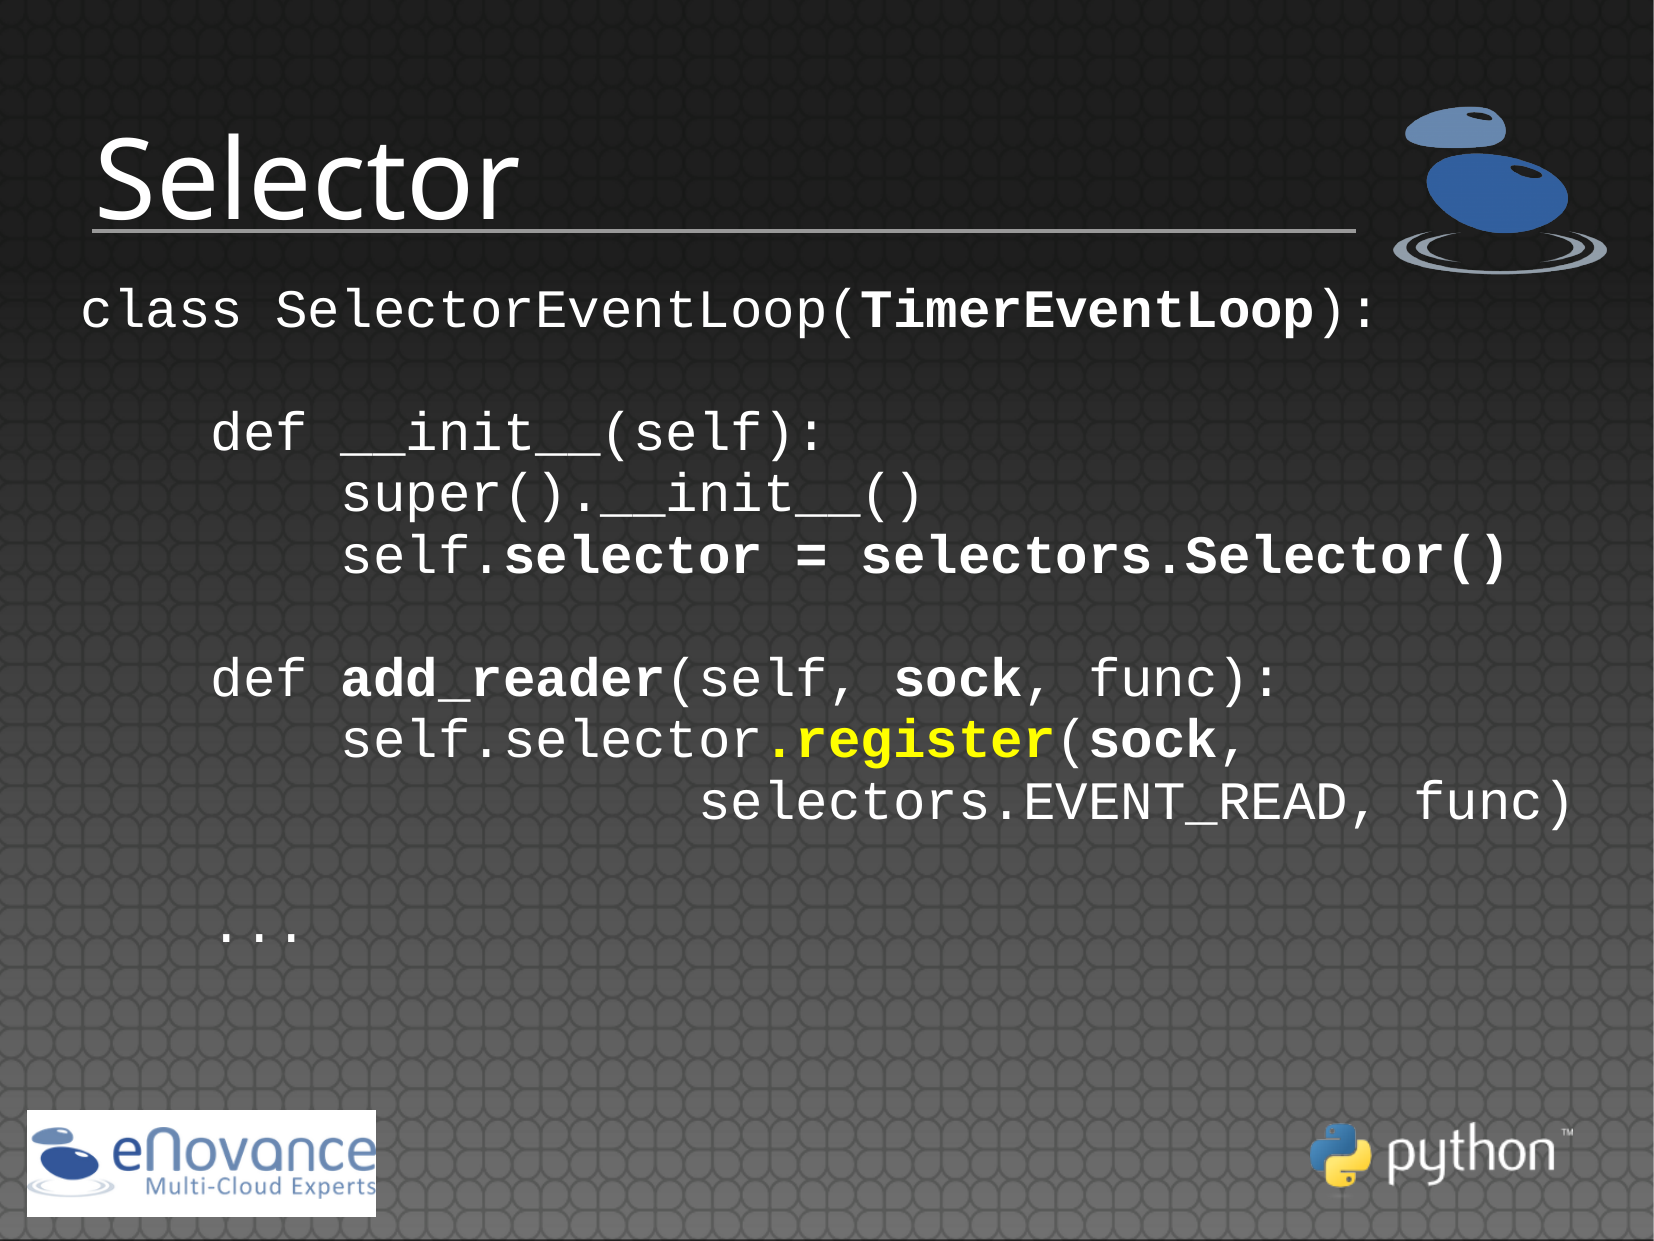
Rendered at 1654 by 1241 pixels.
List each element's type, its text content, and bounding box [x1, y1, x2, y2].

title Selector [94, 100, 1426, 251]
text_box class SelectorEventLoop(TimerEventLoop): def __init__(self): super().__init__() self.selector = selectors.Selector() def add_reader(self, sock, func): self.selector.register(sock, selectors.EVENT_READ, func) ... [66, 274, 1591, 966]
picture [0, 0, 1654, 1241]
